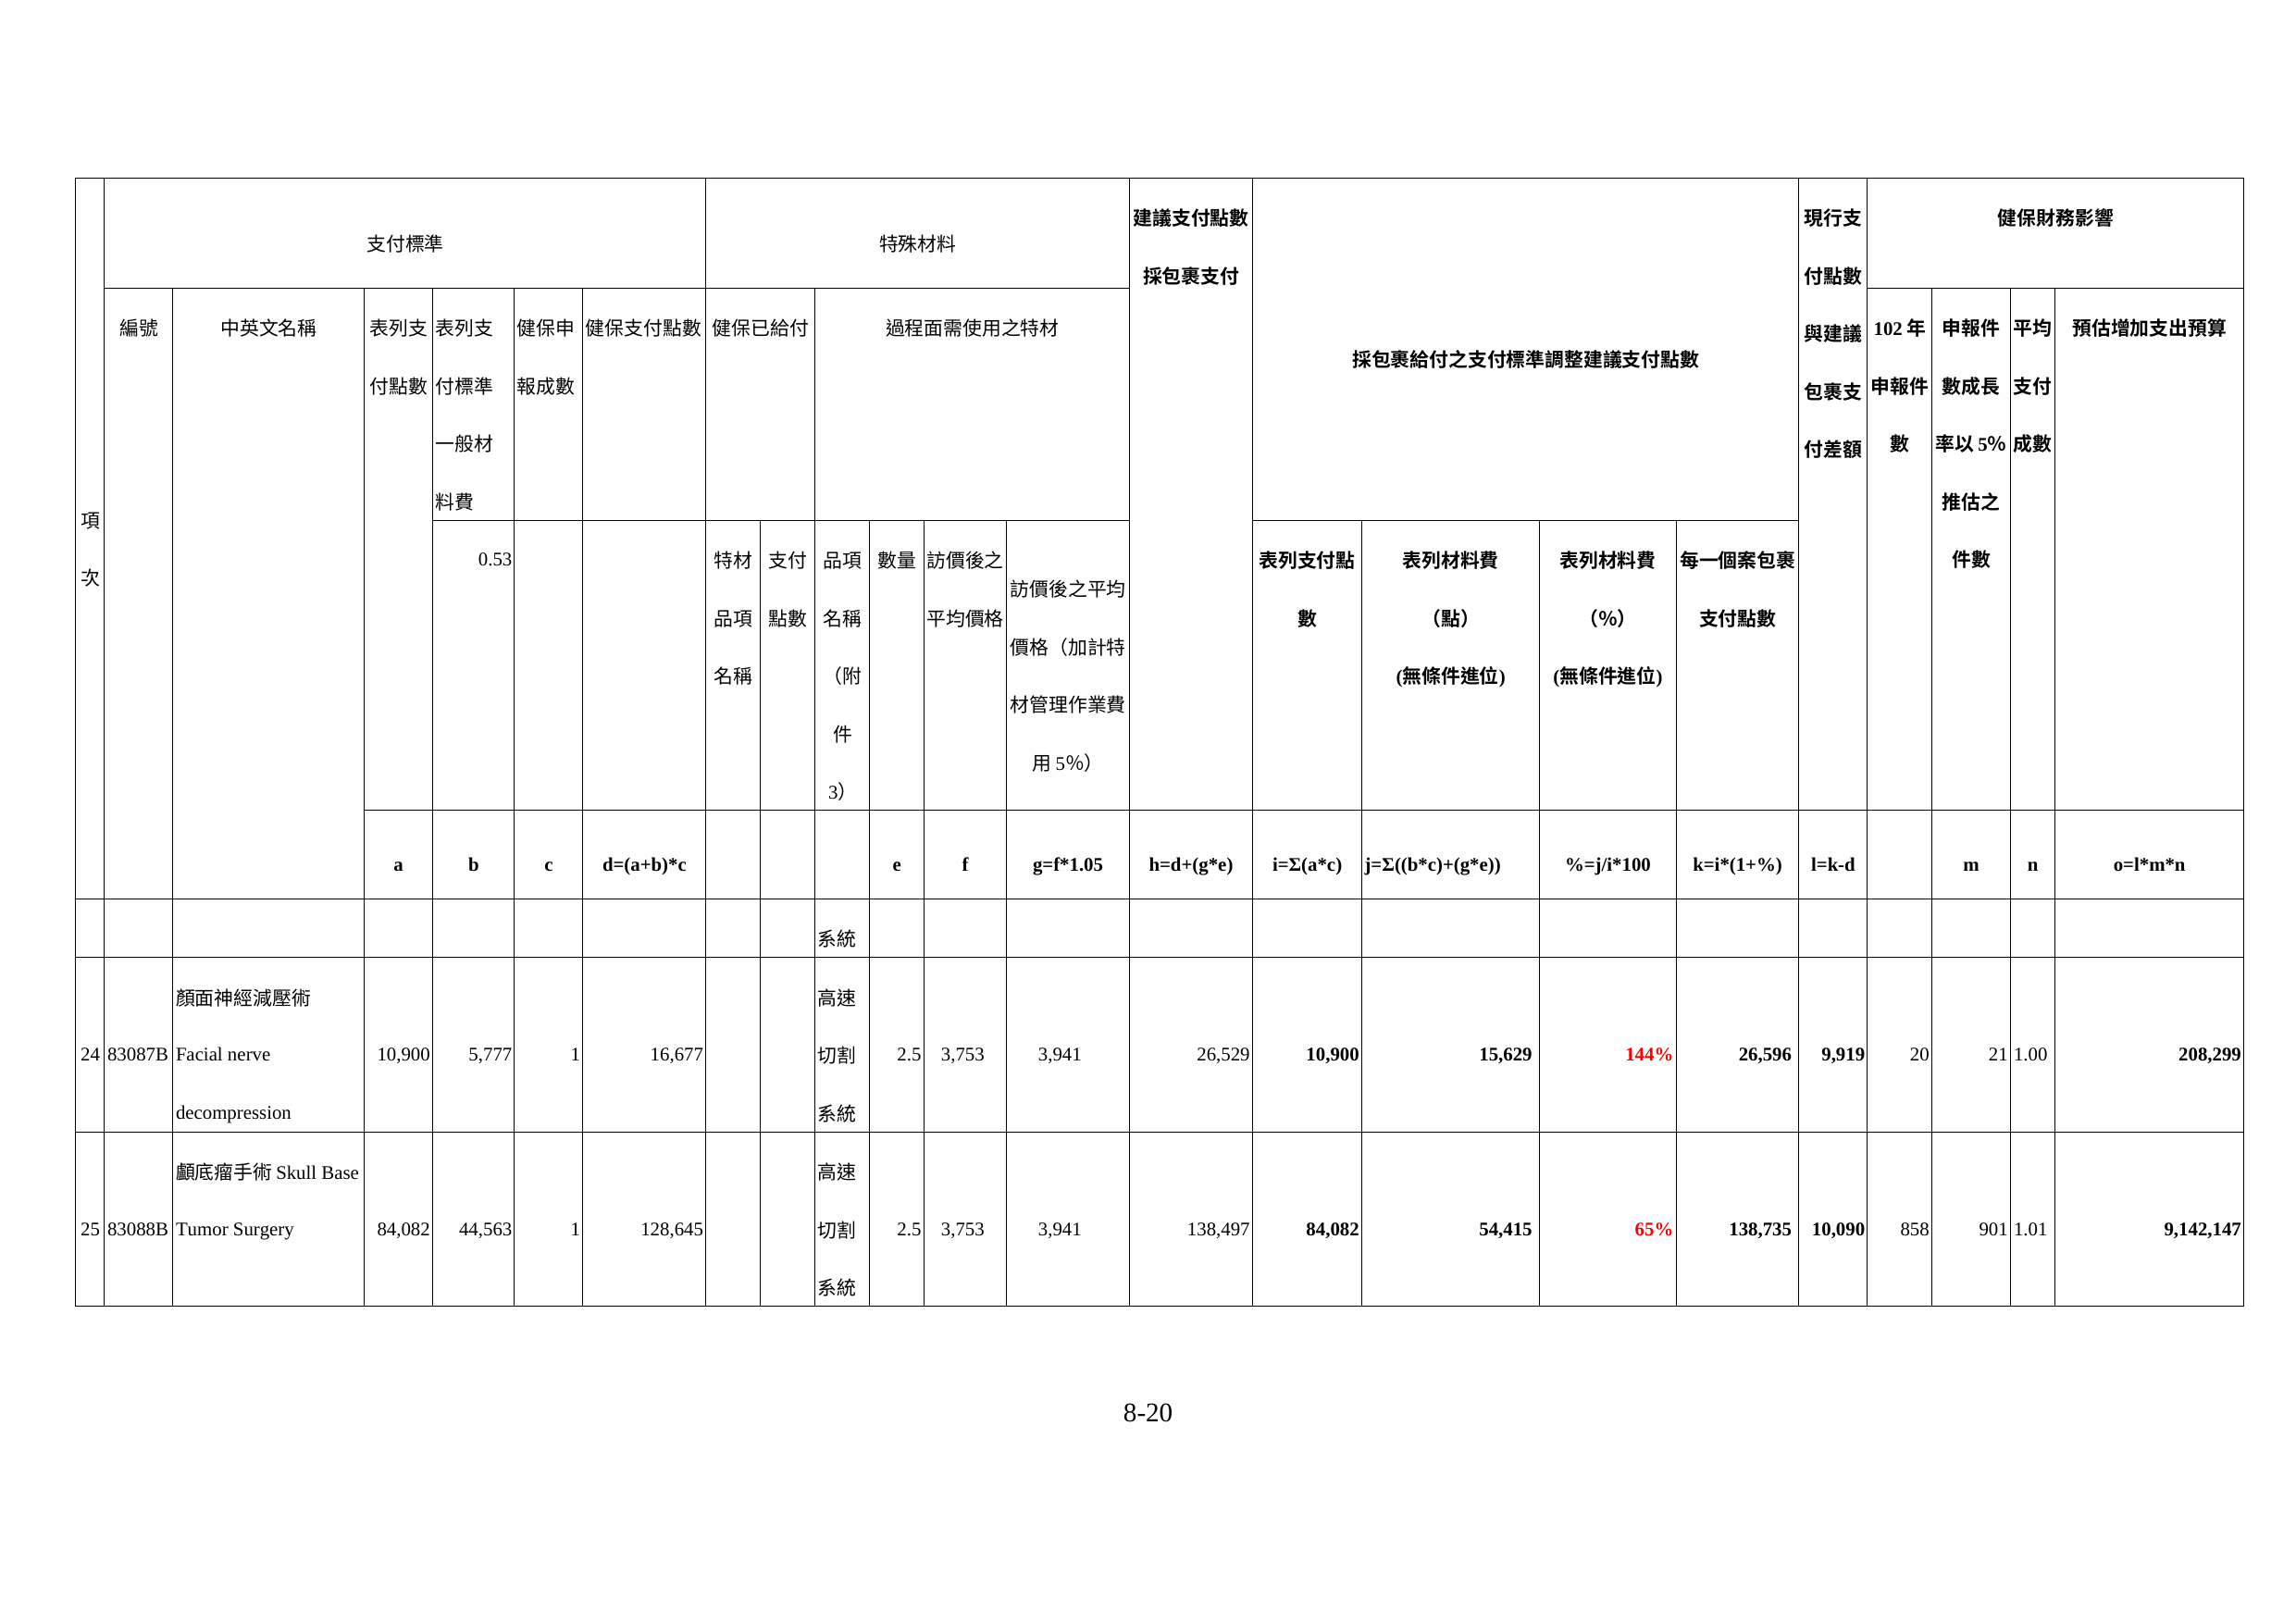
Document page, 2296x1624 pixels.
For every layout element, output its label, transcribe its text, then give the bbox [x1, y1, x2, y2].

table_cell j=Σ((b*c)+(g*e)) [1362, 811, 1539, 899]
table_cell 24 [76, 958, 104, 1132]
table_cell [706, 1133, 760, 1306]
table_cell [583, 899, 705, 957]
table_cell 138,497 [1130, 1133, 1252, 1306]
table_cell 支付點數 [761, 521, 814, 810]
table_cell 138,735 [1677, 1133, 1798, 1306]
table_cell [105, 899, 172, 957]
table_cell [706, 958, 760, 1132]
table_cell 數量 [870, 521, 924, 810]
table_cell 1 [515, 1133, 582, 1306]
table_cell [925, 899, 1006, 957]
table_cell n [2011, 811, 2054, 899]
table_cell a [365, 811, 432, 899]
table_cell 144% [1540, 958, 1676, 1132]
table_cell 2.5 [870, 1133, 924, 1306]
table_cell d=(a+b)*c [583, 811, 705, 899]
table_cell f [925, 811, 1006, 899]
table_cell 26,596 [1677, 958, 1798, 1132]
table_cell 3,941 [1007, 1133, 1129, 1306]
table_cell 3,753 [925, 1133, 1006, 1306]
table_cell 208,299 [2055, 958, 2243, 1132]
table_cell [1799, 899, 1867, 957]
table_header 採包裹給付之支付標準調整建議支付點數 [1253, 179, 1798, 520]
table_cell 表列材料費 （點） (無條件進位) [1362, 521, 1539, 810]
table_cell [1868, 899, 1931, 957]
table_header 特殊材料 [706, 179, 1129, 288]
table_cell [1932, 899, 2010, 957]
table_cell 102年申報件數 [1868, 289, 1931, 810]
table_cell 高速切割系統 [815, 958, 869, 1132]
table_cell [433, 899, 514, 957]
table_cell 44,563 [433, 1133, 514, 1306]
table_header 建議支付點數採包裹支付 [1130, 179, 1252, 810]
table_cell 16,677 [583, 958, 705, 1132]
table_cell 65% [1540, 1133, 1676, 1306]
table_cell 83088B [105, 1133, 172, 1306]
table_header 現行支付點數與建議包裹支付差額 [1799, 179, 1867, 810]
table_cell 1.01 [2011, 1133, 2054, 1306]
table_cell [1362, 899, 1539, 957]
table_cell [706, 899, 760, 957]
table_cell 15,629 [1362, 958, 1539, 1132]
table_cell 5,777 [433, 958, 514, 1132]
table_cell 健保已給付 [706, 289, 814, 520]
table_cell 83087B [105, 958, 172, 1132]
table_cell 表列支付標準一般材料費 [433, 289, 514, 520]
table_cell 3,941 [1007, 958, 1129, 1132]
table_cell g=f*1.05 [1007, 811, 1129, 899]
table_cell 平均 支付成數 [2011, 289, 2054, 810]
table_cell 品項名稱（附件3） [815, 521, 869, 810]
table_cell 健保申報成數 [515, 289, 582, 520]
table_cell o=l*m*n [2055, 811, 2243, 899]
table_cell 每一個案包裹支付點數 [1677, 521, 1798, 810]
table_cell [2011, 899, 2054, 957]
table_cell [870, 899, 924, 957]
table_cell [761, 1133, 814, 1306]
table_cell 901 [1932, 1133, 2010, 1306]
table_cell [1007, 899, 1129, 957]
table_cell [76, 899, 104, 957]
table_cell [1253, 899, 1361, 957]
table_cell 系統 [815, 899, 869, 957]
table_cell [1868, 811, 1931, 899]
table_cell [1540, 899, 1676, 957]
table_cell b [433, 811, 514, 899]
table_cell 健保支付點數 [583, 289, 705, 520]
table_cell [583, 521, 705, 810]
table_cell k=i*(1+%) [1677, 811, 1798, 899]
table_cell 54,415 [1362, 1133, 1539, 1306]
table_cell 表列材料費 （％） (無條件進位) [1540, 521, 1676, 810]
table_cell 25 [76, 1133, 104, 1306]
table_cell 84,082 [1253, 1133, 1361, 1306]
table_cell 26,529 [1130, 958, 1252, 1132]
table_cell m [1932, 811, 2010, 899]
table_cell 中英文名稱 [173, 289, 364, 899]
table_cell 9,142,147 [2055, 1133, 2243, 1306]
table_cell 訪價後之平均價格（加計特材管理作業費用5％） [1007, 521, 1129, 810]
table_cell [365, 899, 432, 957]
table_cell 10,900 [365, 958, 432, 1132]
table_cell c [515, 811, 582, 899]
table_cell 表列支付點數 [365, 289, 432, 810]
table_cell 1.00 [2011, 958, 2054, 1132]
table_cell 特材品項名稱 [706, 521, 760, 810]
table_cell 過程面需使用之特材 [815, 289, 1129, 520]
table_cell [1677, 899, 1798, 957]
table_cell 申報件數成長率以5％推估之件數 [1932, 289, 2010, 810]
table_cell [815, 811, 869, 899]
table_cell 10,900 [1253, 958, 1361, 1132]
table_cell %=j/i*100 [1540, 811, 1676, 899]
table_cell 858 [1868, 1133, 1931, 1306]
table_cell 9,919 [1799, 958, 1867, 1132]
table_cell 2.5 [870, 958, 924, 1132]
table_header 健保財務影響 [1868, 179, 2243, 288]
table_header 項次 [76, 179, 104, 899]
table_cell [173, 899, 364, 957]
table_cell 編號 [105, 289, 172, 899]
table_cell [761, 958, 814, 1132]
table_cell 0.53 [433, 521, 514, 810]
table_cell 3,753 [925, 958, 1006, 1132]
table_cell [2055, 899, 2243, 957]
table_cell [761, 811, 814, 899]
table_cell [515, 521, 582, 810]
table_cell 84,082 [365, 1133, 432, 1306]
table_cell 1 [515, 958, 582, 1132]
table_cell 表列支付點數 [1253, 521, 1361, 810]
table_cell 20 [1868, 958, 1931, 1132]
table_cell 訪價後之平均價格 [925, 521, 1006, 810]
table_cell 21 [1932, 958, 2010, 1132]
table_cell 10,090 [1799, 1133, 1867, 1306]
table_cell [761, 899, 814, 957]
table_cell h=d+(g*e) [1130, 811, 1252, 899]
table_cell 顏面神經減壓術Facial nerve decompression [173, 958, 364, 1132]
table_cell 高速切割系統 [815, 1133, 869, 1306]
table_cell [706, 811, 760, 899]
table_cell l=k-d [1799, 811, 1867, 899]
table_cell i=Σ(a*c) [1253, 811, 1361, 899]
table_header 支付標準 [105, 179, 705, 288]
table_cell 顱底瘤手術Skull Base Tumor Surgery [173, 1133, 364, 1306]
table_cell 128,645 [583, 1133, 705, 1306]
table_cell [1130, 899, 1252, 957]
table_cell [515, 899, 582, 957]
table_cell e [870, 811, 924, 899]
table_cell 預估增加支出預算 [2055, 289, 2243, 810]
